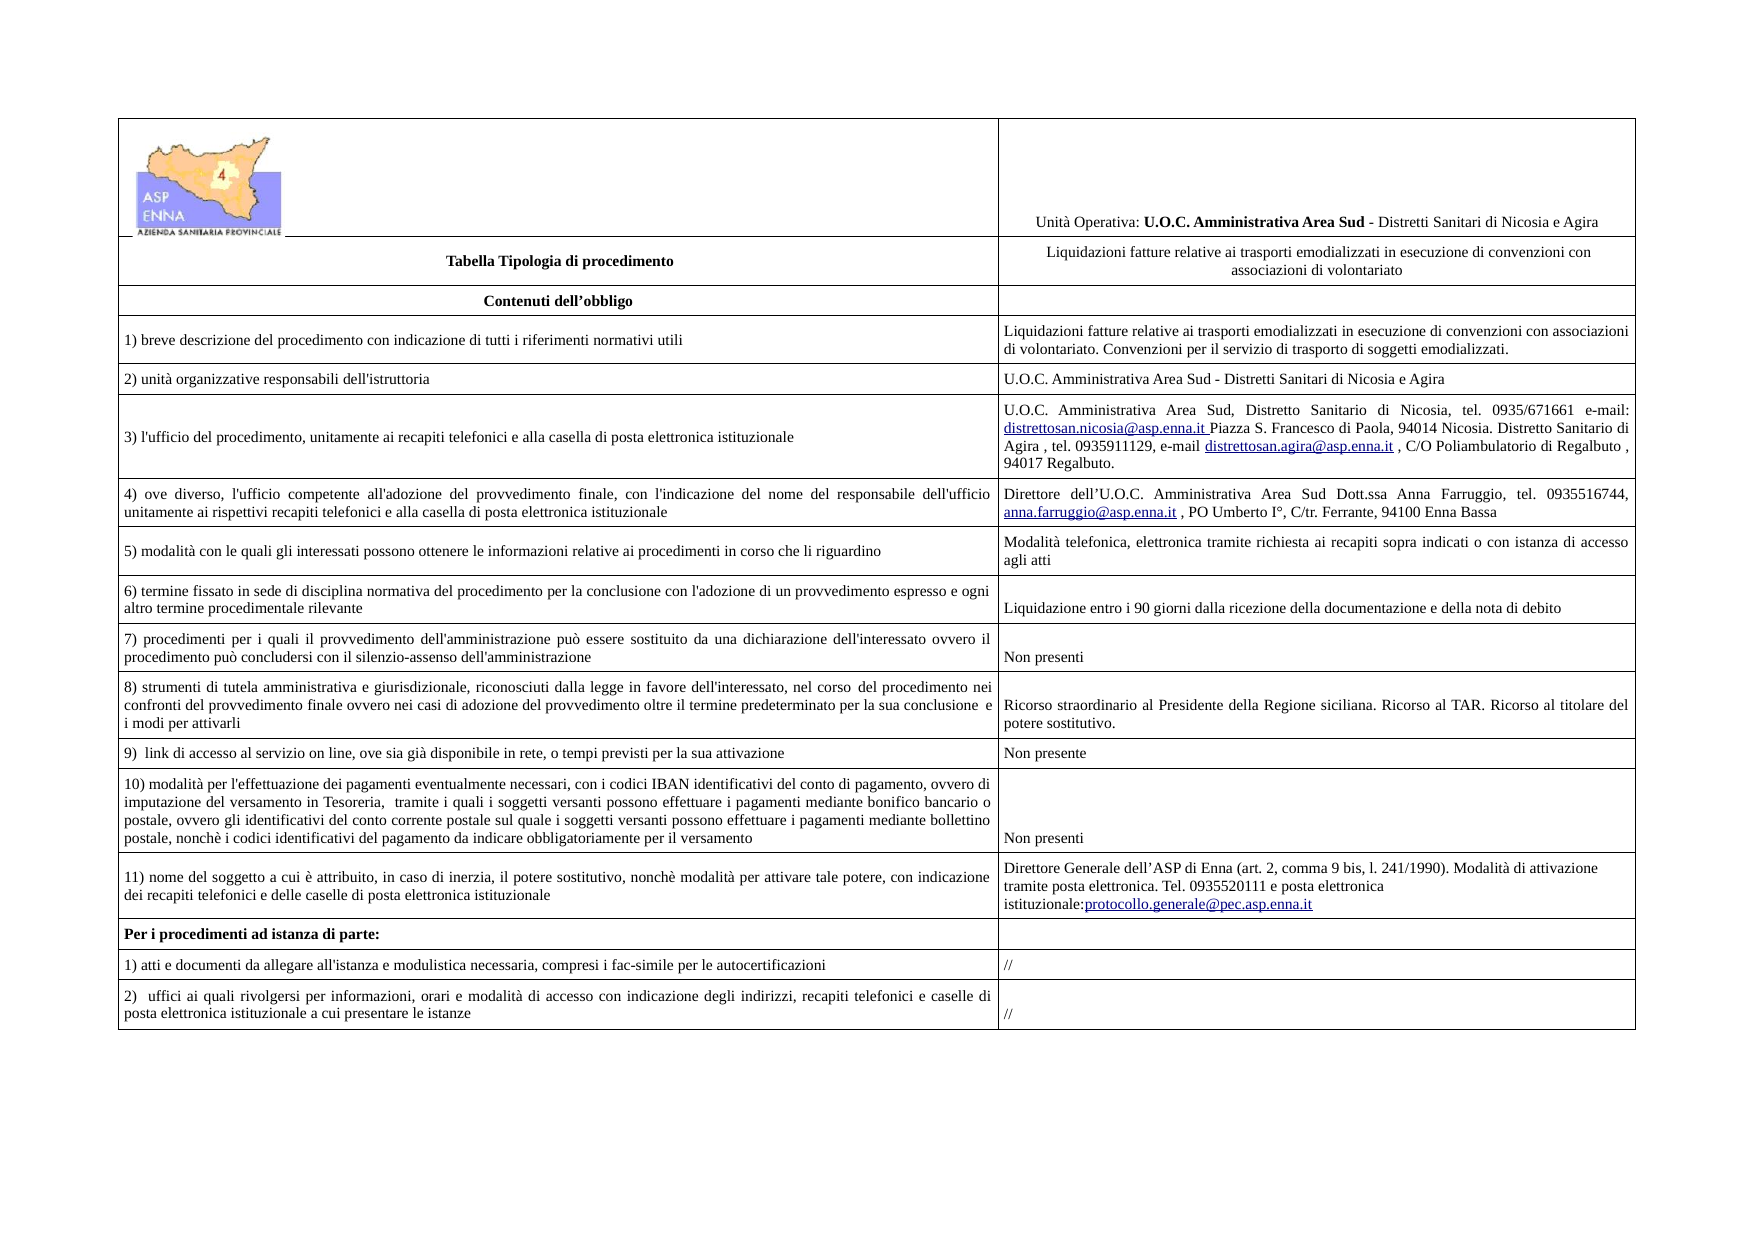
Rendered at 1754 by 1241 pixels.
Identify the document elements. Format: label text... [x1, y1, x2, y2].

table_cell Contenuti dell’obbligo [119, 286, 998, 315]
table_cell Liquidazioni fatture relative ai trasporti emodializzati in esecuzione di convenzioni con associazioni di volontariato. Convenzioni per il servizio di trasporto di soggetti emodializzati. [999, 316, 1635, 363]
table_cell 3) l'ufficio del procedimento, unitamente ai recapiti telefonici e alla casella di posta elettronica istituzionale [119, 395, 998, 478]
table_cell Non presente [999, 739, 1635, 768]
table_cell // [999, 950, 1635, 979]
table_cell U.O.C. Amministrativa Area Sud, Distretto Sanitario di Nicosia, tel. 0935/671661 e-mail: distrettosan.nicosia@asp.enna.it Piazza S. Francesco di Paola, 94014 Nicosia. Distretto Sanitario di Agira , tel. 0935911129, e-mail distrettosan.agira@asp.enna.it , C/O Poliambulatorio di Regalbuto , 94017 Regalbuto. [999, 395, 1635, 478]
table_cell U.O.C. Amministrativa Area Sud - Distretti Sanitari di Nicosia e Agira [999, 364, 1635, 394]
table_cell 11) nome del soggetto a cui è attribuito, in caso di inerzia, il potere sostitutivo, nonchè modalità per attivare tale potere, con indicazione dei recapiti telefonici e delle caselle di posta elettronica istituzionale [119, 853, 998, 918]
table_cell 6) termine fissato in sede di disciplina normativa del procedimento per la conclusione con l'adozione di un provvedimento espresso e ogni altro termine procedimentale rilevante [119, 576, 998, 623]
table_cell // [999, 980, 1635, 1028]
table_cell 4) ove diverso, l'ufficio competente all'adozione del provvedimento finale, con l'indicazione del nome del responsabile dell'ufficio unitamente ai rispettivi recapiti telefonici e alla casella di posta elettronica istituzionale [119, 479, 998, 526]
table_cell Direttore dell’U.O.C. Amministrativa Area Sud Dott.ssa Anna Farruggio, tel. 0935516744, anna.farruggio@asp.enna.it , PO Umberto I°, C/tr. Ferrante, 94100 Enna Bassa [999, 479, 1635, 526]
table_cell Direttore Generale dell’ASP di Enna (art. 2, comma 9 bis, l. 241/1990). Modalità di attivazione tramite posta elettronica. Tel. 0935520111 e posta elettronica istituzionale:protocollo.generale@pec.asp.enna.it [999, 853, 1635, 918]
table_cell 1) atti e documenti da allegare all'istanza e modulistica necessaria, compresi i fac-simile per le autocertificazioni [119, 950, 998, 979]
table_cell 5) modalità con le quali gli interessati possono ottenere le informazioni relative ai procedimenti in corso che li riguardino [119, 527, 998, 574]
table_cell 10) modalità per l'effettuazione dei pagamenti eventualmente necessari, con i codici IBAN identificativi del conto di pagamento, ovvero di imputazione del versamento in Tesoreria, tramite i quali i soggetti versanti possono effettuare i pagamenti mediante bonifico bancario o postale, ovvero gli identificativi del conto corrente postale sul quale i soggetti versanti possono effettuare i pagamenti mediante bollettino postale, nonchè i codici identificativi del pagamento da indicare obbligatoriamente per il versamento [119, 769, 998, 852]
table_cell Per i procedimenti ad istanza di parte: [119, 919, 998, 949]
table_cell 2) unità organizzative responsabili dell'istruttoria [119, 364, 998, 394]
table_cell 2) uffici ai quali rivolgersi per informazioni, orari e modalità di accesso con indicazione degli indirizzi, recapiti telefonici e caselle di posta elettronica istituzionale a cui presentare le istanze [119, 980, 998, 1028]
table_cell 7) procedimenti per i quali il provvedimento dell'amministrazione può essere sostituito da una dichiarazione dell'interessato ovvero il procedimento può concludersi con il silenzio-assenso dell'amministrazione [119, 624, 998, 671]
table_cell [999, 286, 1635, 315]
table_cell Liquidazioni fatture relative ai trasporti emodializzati in esecuzione di convenzioni con associazioni di volontariato [999, 237, 1635, 284]
table_cell 8) strumenti di tutela amministrativa e giurisdizionale, riconosciuti dalla legge in favore dell'interessato, nel corso del procedimento nei confronti del provvedimento finale ovvero nei casi di adozione del provvedimento oltre il termine predeterminato per la sua conclusione e i modi per attivarli [119, 672, 998, 737]
table_cell Tabella Tipologia di procedimento [119, 237, 998, 284]
table_cell Non presenti [999, 769, 1635, 852]
table_cell Non presenti [999, 624, 1635, 671]
table_cell 1) breve descrizione del procedimento con indicazione di tutti i riferimenti normativi utili [119, 316, 998, 363]
table_cell Liquidazione entro i 90 giorni dalla ricezione della documentazione e della nota di debito [999, 576, 1635, 623]
table_cell 9) link di accesso al servizio on line, ove sia già disponibile in rete, o tempi previsti per la sua attivazione [119, 739, 998, 768]
table_cell [999, 919, 1635, 949]
table_header [119, 119, 998, 236]
picture [132, 132, 286, 237]
table_cell Ricorso straordinario al Presidente della Regione siciliana. Ricorso al TAR. Ricorso al titolare del potere sostitutivo. [999, 672, 1635, 737]
table_cell Modalità telefonica, elettronica tramite richiesta ai recapiti sopra indicati o con istanza di accesso agli atti [999, 527, 1635, 574]
table_header Unità Operativa: U.O.C. Amministrativa Area Sud - Distretti Sanitari di Nicosia e Agira [999, 119, 1635, 236]
